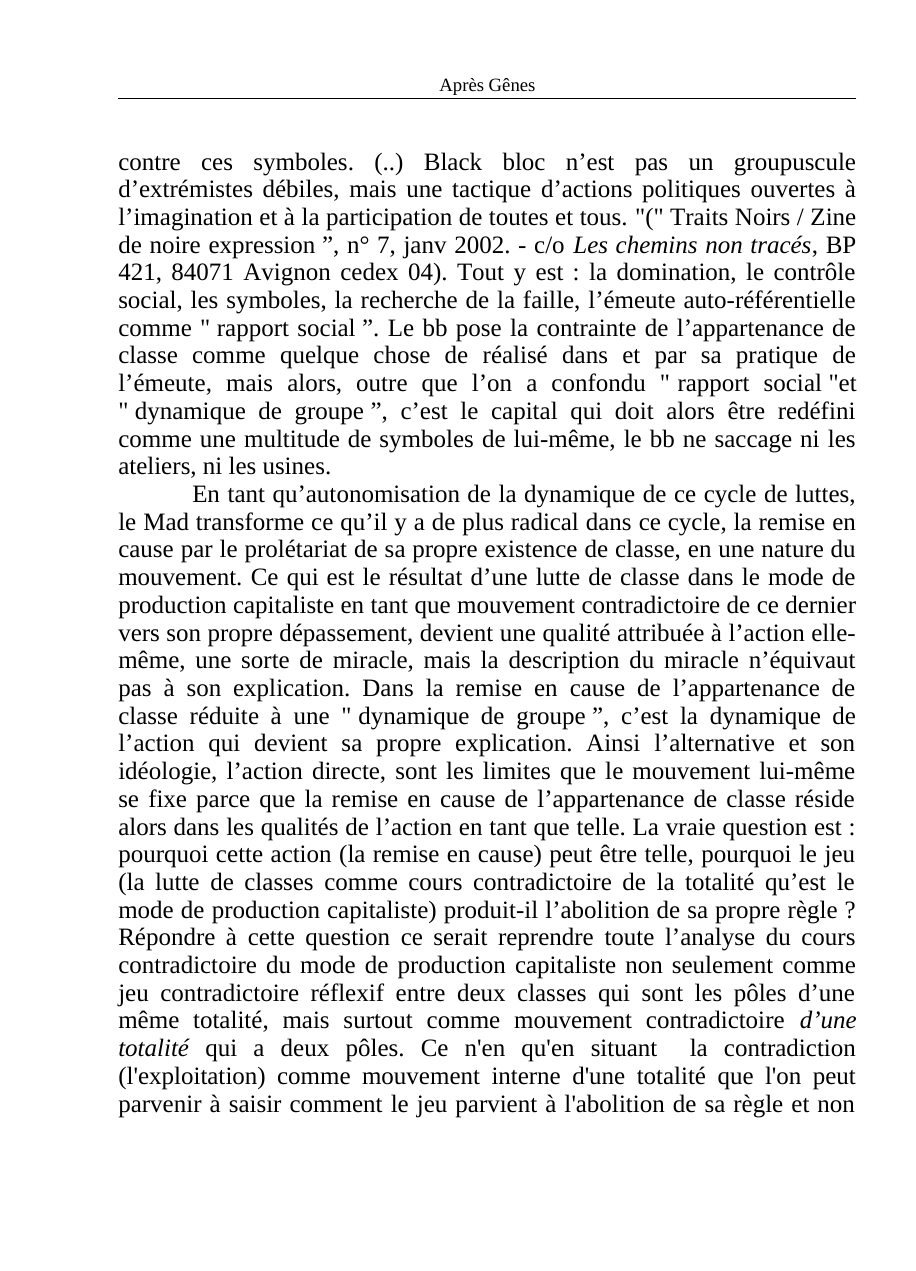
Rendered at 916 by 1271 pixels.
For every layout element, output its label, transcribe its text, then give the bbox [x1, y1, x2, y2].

text En tant qu’autonomisation de la dynamique de ce cycle de luttes, le Mad transforme ce qu’il y a de plus radical dans ce cycle, la remise en cause par le prolétariat de sa propre existence de classe, en une nature du mouvement. Ce qui est le résultat d’une lutte de classe dans le mode de production capitaliste en tant que mouvement contradictoire de ce dernier vers son propre dépassement, devient une qualité attribuée à l’action elle-même, une sorte de miracle, mais la description du miracle n’équivaut pas à son explication. Dans la remise en cause de l’appartenance de classe réduite à une " dynamique de groupe ”, c’est la dynamique de l’action qui devient sa propre explication. Ainsi l’alternative et son idéologie, l’action directe, sont les limites que le mouvement lui-même se fixe parce que la remise en cause de l’appartenance de classe réside alors dans les qualités de l’action en tant que telle. La vraie question est : pourquoi cette action (la remise en cause) peut être telle, pourquoi le jeu (la lutte de classes comme cours contradictoire de la totalité qu’est le mode de production capitaliste) produit-il l’abolition de sa propre règle ? Répondre à cette question ce serait reprendre toute l’analyse du cours contradictoire du mode de production capitaliste non seulement comme jeu contradictoire réflexif entre deux classes qui sont les pôles d’une même totalité, mais surtout comme mouvement contradictoire d’une totalité qui a deux pôles. Ce n'en qu'en situant la contradiction (l'exploitation) comme mouvement interne d'une totalité que l'on peut parvenir à saisir comment le jeu parvient à l'abolition de sa règle et non [118, 480, 856, 1117]
text contre ces symboles. (..) Black bloc n’est pas un groupuscule d’extrémistes débiles, mais une tactique d’actions politiques ouvertes à l’imagination et à la participation de toutes et tous. "(" Traits Noirs / Zine de noire expression ”, n° 7, janv 2002. - c/o Les chemins non tracés, BP 421, 84071 Avignon cedex 04). Tout y est : la domination, le contrôle social, les symboles, la recherche de la faille, l’émeute auto-référentielle comme " rapport social ”. Le bb pose la contrainte de l’appartenance de classe comme quelque chose de réalisé dans et par sa pratique de l’émeute, mais alors, outre que l’on a confondu " rapport social "et " dynamique de groupe ”, c’est le capital qui doit alors être redéfini comme une multitude de symboles de lui-même, le bb ne saccage ni les ateliers, ni les usines. [118, 148, 856, 480]
